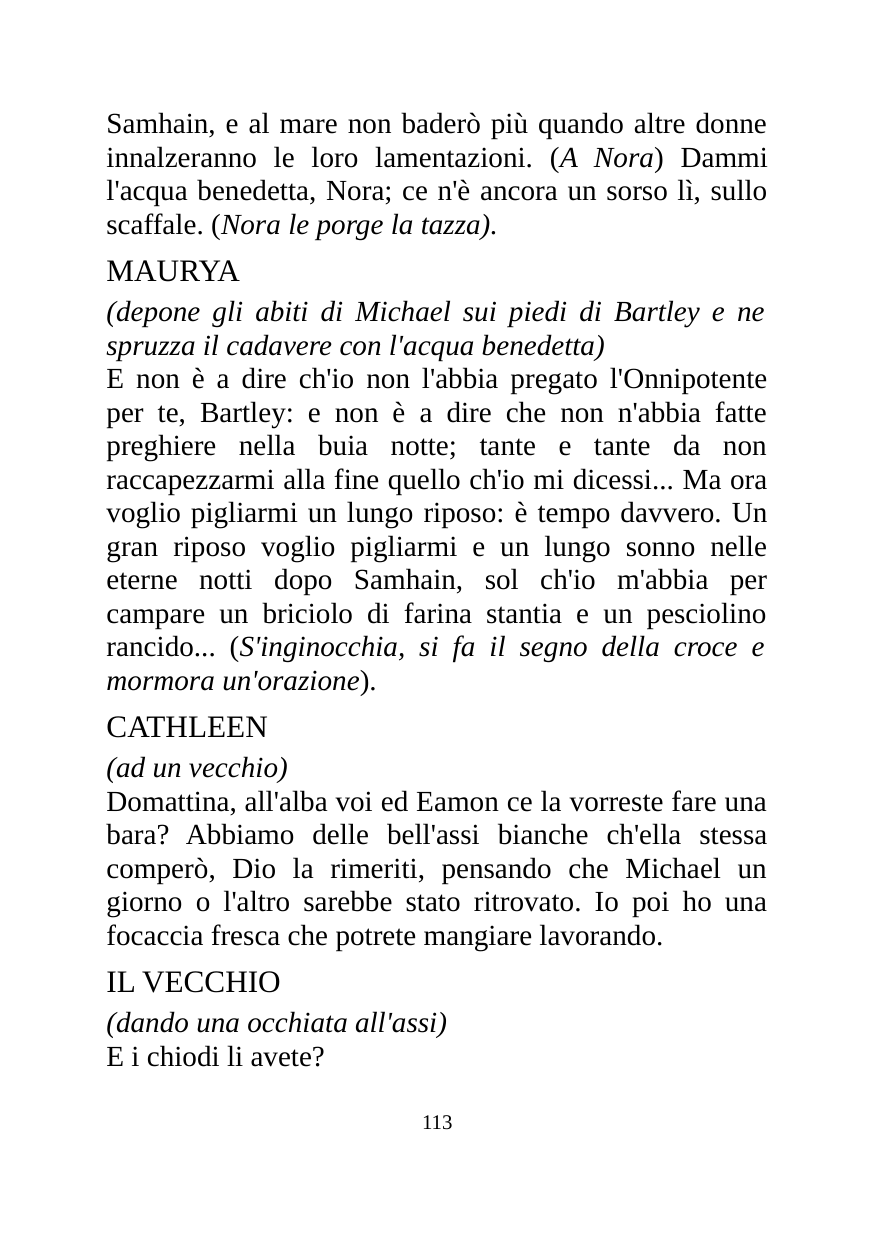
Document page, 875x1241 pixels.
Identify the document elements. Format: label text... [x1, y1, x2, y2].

text E non è a dire ch'io non l'abbia pregato l'Onnipotente per te, Bartley: e non è a dire che non n'abbia fatte preghiere nella buia notte; tante e tante da non raccapezzarmi alla fine quello ch'io mi dicessi... Ma ora voglio pigliarmi un lungo riposo: è tempo davvero. Un gran riposo voglio pigliarmi e un lungo sonno nelle eterne notti dopo Samhain, sol ch'io m'abbia per campare un briciolo di farina stantia e un pesciolino rancido... (S'inginocchia, si fa il segno della croce e mormora un'orazione). [106, 361, 768, 697]
text Samhain, e al mare non baderò più quando altre donne innalzeranno le loro lamentazioni. (A Nora) Dammi l'acqua benedetta, Nora; ce n'è ancora un sorso lì, sullo scaffale. (Nora le porge la tazza). [106, 106, 768, 240]
text IL VECCHIO [106, 963, 768, 999]
text (dando una occhiata all'assi) [106, 1005, 768, 1039]
text (depone gli abiti di Michael sui piedi di Bartley e ne spruzza il cadavere con l'acqua benedetta) [106, 294, 768, 361]
text E i chiodi li avete? [106, 1039, 768, 1072]
text (ad un vecchio) [106, 750, 768, 784]
text Domattina, all'alba voi ed Eamon ce la vorreste fare una bara? Abbiamo delle bell'assi bianche ch'ella stessa comperò, Dio la rimeriti, pensando che Michael un giorno o l'altro sarebbe stato ritrovato. Io poi ho una focaccia fresca che potrete mangiare lavorando. [106, 784, 768, 951]
text MAURYA [106, 252, 768, 288]
text CATHLEEN [106, 708, 768, 744]
